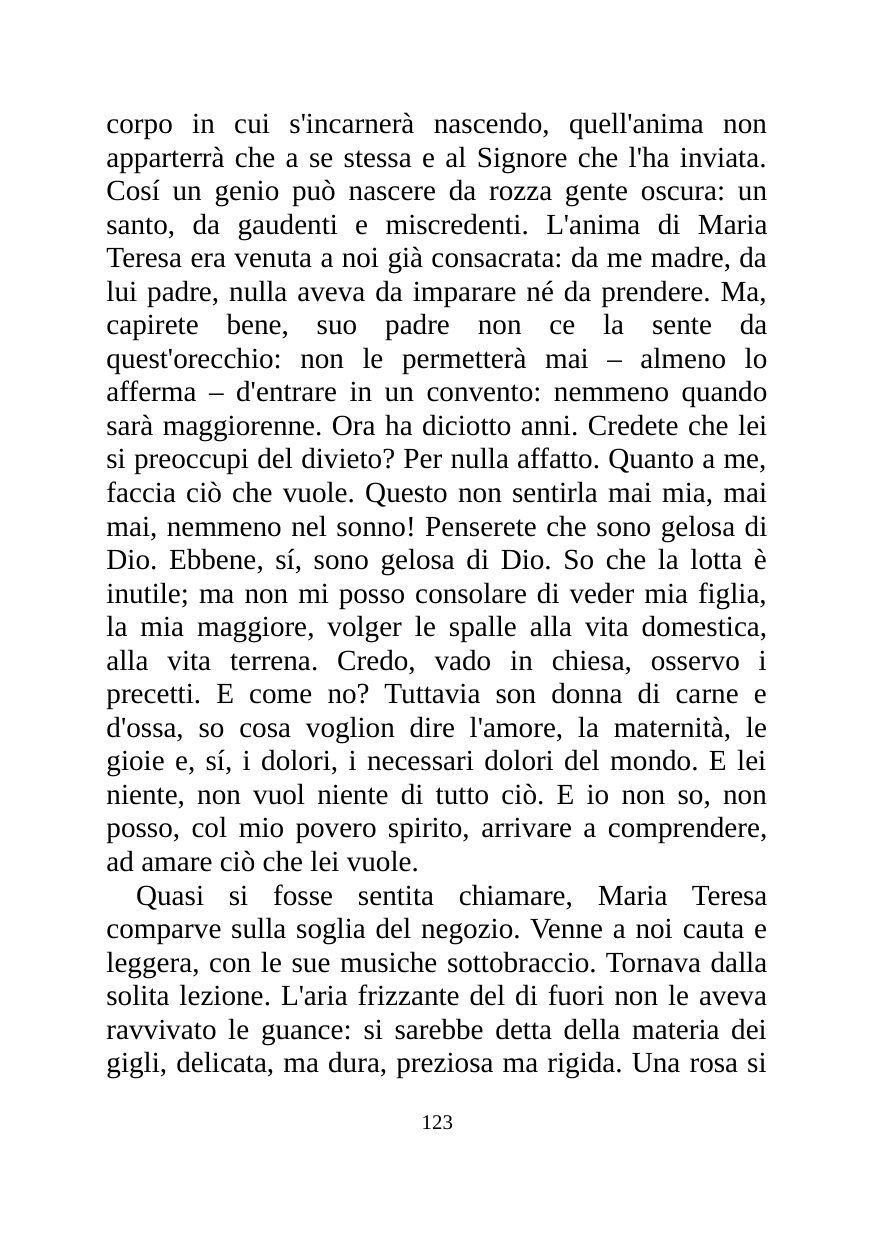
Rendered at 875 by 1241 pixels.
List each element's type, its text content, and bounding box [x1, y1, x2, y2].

text corpo in cui s'incarnerà nascendo, quell'anima non apparterrà che a se stessa e al Signore che l'ha inviata. Cosí un genio può nascere da rozza gente oscura: un santo, da gaudenti e miscredenti. L'anima di Maria Teresa era venuta a noi già consacrata: da me madre, da lui padre, nulla aveva da imparare né da prendere. Ma, capirete bene, suo padre non ce la sente da quest'orecchio: non le permetterà mai – almeno lo afferma – d'entrare in un convento: nemmeno quando sarà maggiorenne. Ora ha diciotto anni. Credete che lei si preoccupi del divieto? Per nulla affatto. Quanto a me, faccia ciò che vuole. Questo non sentirla mai mia, mai mai, nemmeno nel sonno! Penserete che sono gelosa di Dio. Ebbene, sí, sono gelosa di Dio. So che la lotta è inutile; ma non mi posso consolare di veder mia figlia, la mia maggiore, volger le spalle alla vita domestica, alla vita terrena. Credo, vado in chiesa, osservo i precetti. E come no? Tuttavia son donna di carne e d'ossa, so cosa voglion dire l'amore, la maternità, le gioie e, sí, i dolori, i necessari dolori del mondo. E lei niente, non vuol niente di tutto ciò. E io non so, non posso, col mio povero spirito, arrivare a comprendere, ad amare ciò che lei vuole. [106, 106, 768, 878]
text Quasi si fosse sentita chiamare, Maria Teresa comparve sulla soglia del negozio. Venne a noi cauta e leggera, con le sue musiche sottobraccio. Tornava dalla solita lezione. L'aria frizzante del di fuori non le aveva ravvivato le guance: si sarebbe detta della materia dei gigli, delicata, ma dura, preziosa ma rigida. Una rosa si [106, 878, 768, 1079]
